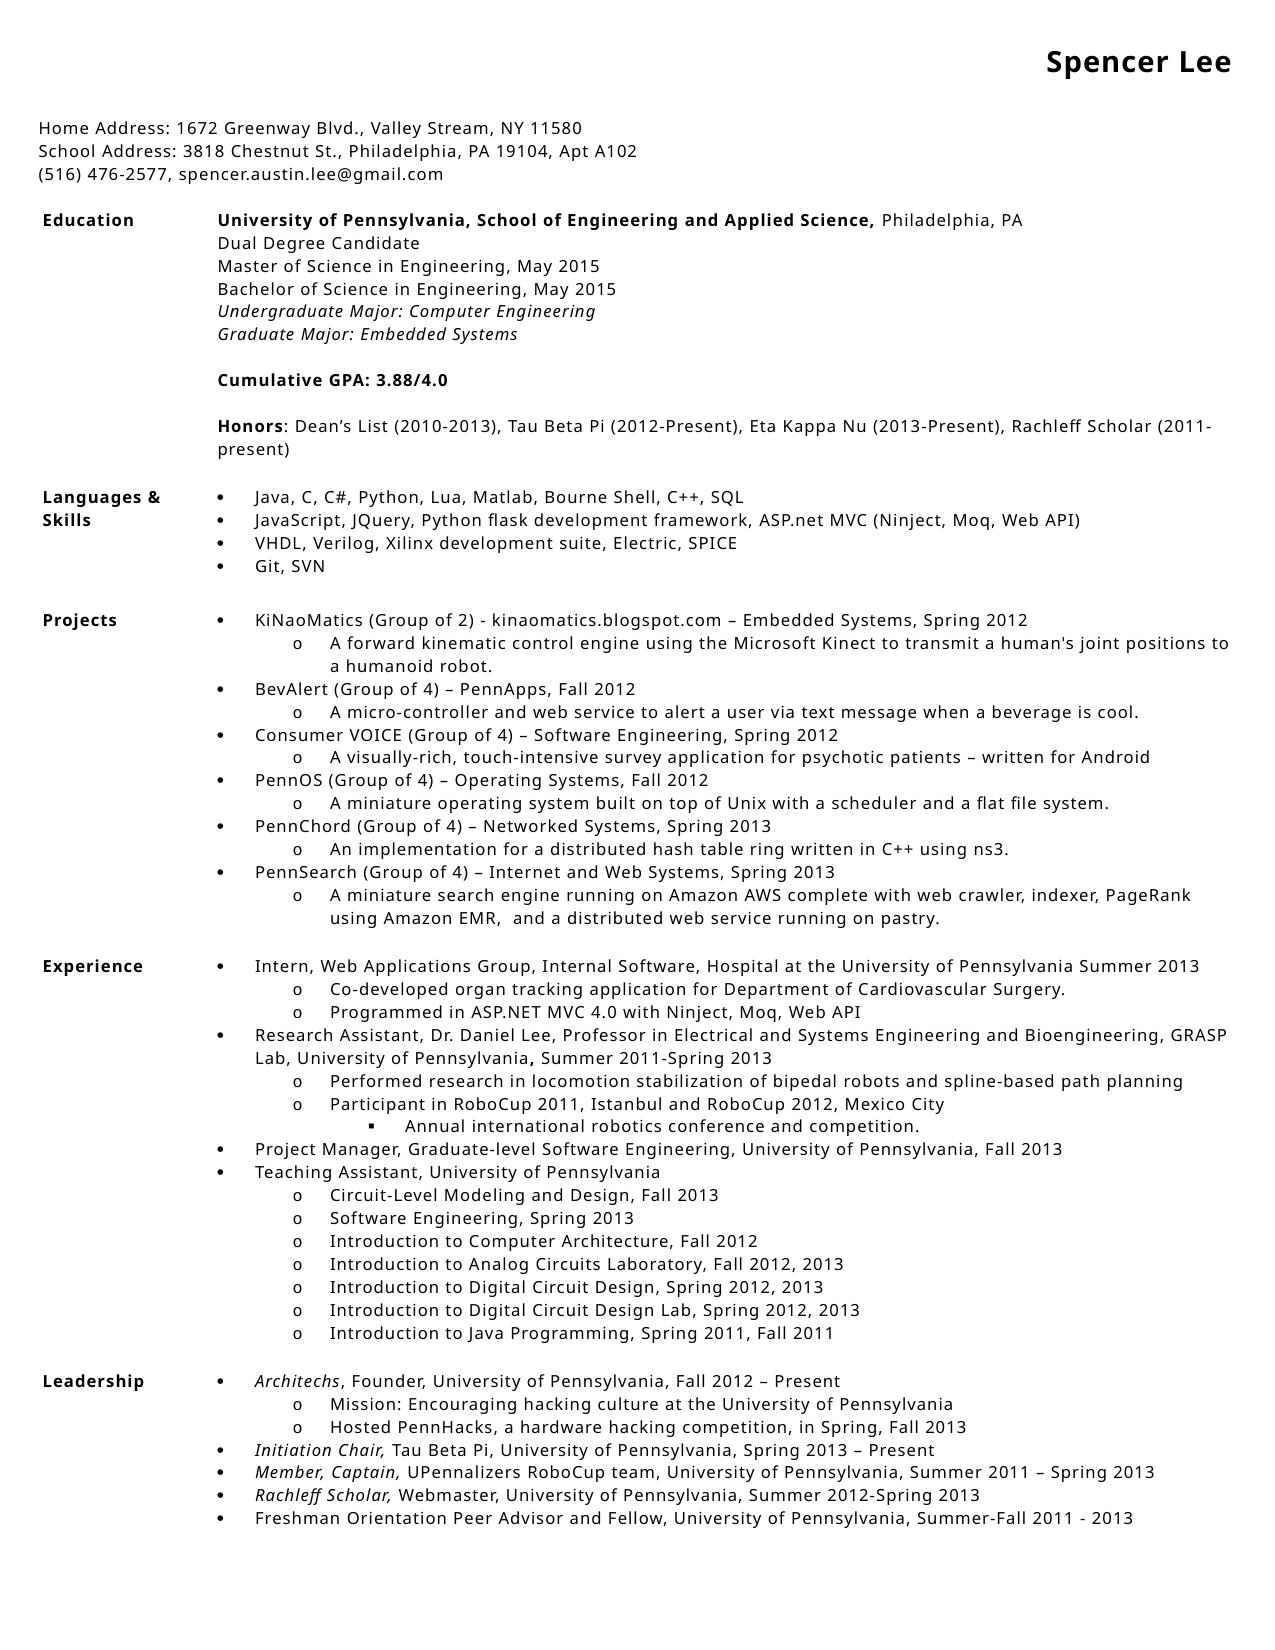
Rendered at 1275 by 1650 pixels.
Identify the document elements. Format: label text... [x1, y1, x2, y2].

table_cell KiNaoMatics (Group of 2) - kinaomatics.blogspot.com – Embedded Systems, Spring 2012 A forward kinematic control engine using the Microsoft Kinect to transmit a human's joint positions to a humanoid robot. BevAlert (Group of 4) – PennApps, Fall 2012 A micro-controller and web service to alert a user via text message when a beverage is cool. Consumer VOICE (Group of 4) – Software Engineering, Spring 2012 A visually-rich, touch-intensive survey application for psychotic patients – written for Android PennOS (Group of 4) – Operating Systems, Fall 2012 A miniature operating system built on top of Unix with a scheduler and a flat file system. PennChord (Group of 4) – Networked Systems, Spring 2013 An implementation for a distributed hash table ring written in C++ using ns3. PennSearch (Group of 4) – Internet and Web Systems, Spring 2013 A miniature search engine running on Amazon AWS complete with web crawler, indexer, PageRank using Amazon EMR, and a distributed web service running on pastry. [206, 608, 1241, 929]
table_cell Experience [32, 954, 206, 1344]
text (516) 476-2577, spencer.austin.lee@gmail.com [38, 162, 1232, 185]
table_cell Projects [32, 608, 206, 929]
table_header University of Pennsylvania, School of Engineering and Applied Science, Philadelphia, PA Dual Degree Candidate Master of Science in Engineering, May 2015 Bachelor of Science in Engineering, May 2015 Undergraduate Major: Computer Engineering Graduate Major: Embedded Systems Cumulative GPA: 3.88/4.0 Honors: Dean’s List (2010-2013), Tau Beta Pi (2012-Present), Eta Kappa Nu (2013-Present), Rachleff Scholar (2011-present) [206, 208, 1241, 460]
table_cell Intern, Web Applications Group, Internal Software, Hospital at the University of Pennsylvania Summer 2013 Co-developed organ tracking application for Department of Cardiovascular Surgery. Programmed in ASP.NET MVC 4.0 with Ninject, Moq, Web API Research Assistant, Dr. Daniel Lee, Professor in Electrical and Systems Engineering and Bioengineering, GRASP Lab, University of Pennsylvania, Summer 2011-Spring 2013 Performed research in locomotion stabilization of bipedal robots and spline-based path planning Participant in RoboCup 2011, Istanbul and RoboCup 2012, Mexico City Annual international robotics conference and competition. Project Manager, Graduate-level Software Engineering, University of Pennsylvania, Fall 2013 Teaching Assistant, University of Pennsylvania Circuit-Level Modeling and Design, Fall 2013 Software Engineering, Spring 2013 Introduction to Computer Architecture, Fall 2012 Introduction to Analog Circuits Laboratory, Fall 2012, 2013 Introduction to Digital Circuit Design, Spring 2012, 2013 Introduction to Digital Circuit Design Lab, Spring 2012, 2013 Introduction to Java Programming, Spring 2011, Fall 2011 [206, 954, 1241, 1344]
table_cell [206, 1344, 1241, 1369]
table_cell [206, 583, 1241, 608]
table_cell [32, 929, 206, 954]
table_cell Leadership [32, 1369, 206, 1529]
table_cell Languages & Skills [32, 485, 206, 583]
table_cell [32, 1344, 206, 1369]
text School Address: 3818 Chestnut St., Philadelphia, PA 19104, Apt A102 [38, 139, 1232, 162]
table_cell [206, 929, 1241, 954]
table_cell Architechs, Founder, University of Pennsylvania, Fall 2012 – Present Mission: Encouraging hacking culture at the University of Pennsylvania Hosted PennHacks, a hardware hacking competition, in Spring, Fall 2013 Initiation Chair, Tau Beta Pi, University of Pennsylvania, Spring 2013 – Present Member, Captain, UPennalizers RoboCup team, University of Pennsylvania, Summer 2011 – Spring 2013 Rachleff Scholar, Webmaster, University of Pennsylvania, Summer 2012-Spring 2013 Freshman Orientation Peer Advisor and Fellow, University of Pennsylvania, Summer-Fall 2011 - 2013 [206, 1369, 1241, 1529]
table_cell [32, 460, 206, 485]
text Home Address: 1672 Greenway Blvd., Valley Stream, NY 11580 [38, 116, 1250, 139]
table_cell [32, 583, 206, 608]
table_header Education [32, 208, 206, 460]
table_cell Java, C, C#, Python, Lua, Matlab, Bourne Shell, C++, SQL JavaScript, JQuery, Python flask development framework, ASP.net MVC (Ninject, Moq, Web API) VHDL, Verilog, Xilinx development suite, Electric, SPICE Git, SVN [206, 485, 1241, 583]
table_cell [206, 460, 1241, 485]
